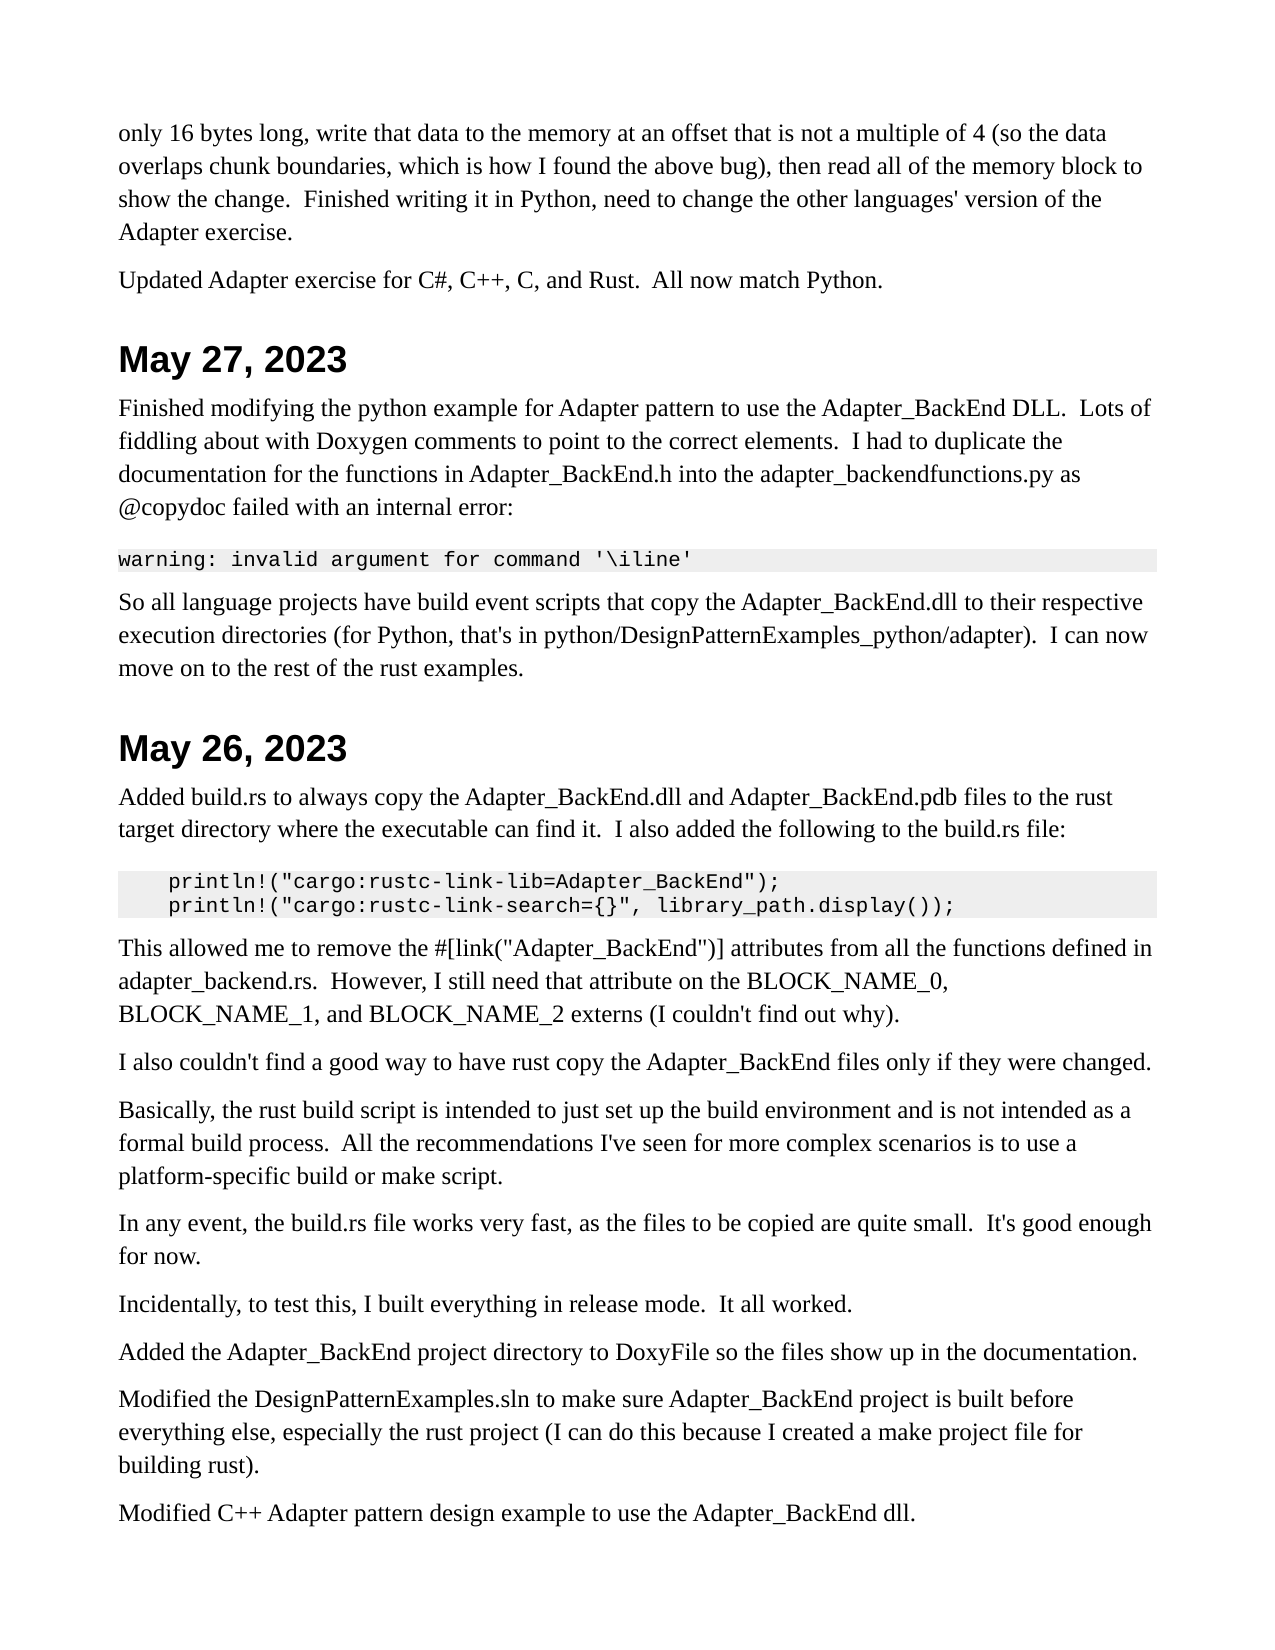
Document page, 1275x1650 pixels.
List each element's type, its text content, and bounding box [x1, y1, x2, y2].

text Modified C++ Adapter pattern design example to use the Adapter_BackEnd dll. [118, 1498, 1157, 1527]
text So all language projects have build event scripts that copy the Adapter_BackEnd.dll to their respective execution directories (for Python, that's in python/DesignPatternExamples_python/adapter). I can now move on to the rest of the rust examples. [118, 587, 1157, 682]
text only 16 bytes long, write that data to the memory at an offset that is not a multiple of 4 (so the data overlaps chunk boundaries, which is how I found the above bug), then read all of the memory block to show the change. Finished writing it in Python, need to change the other languages' version of the Adapter exercise. [118, 118, 1157, 246]
text Added the Adapter_BackEnd project directory to DoxyFile so the files show up in the documentation. [118, 1337, 1157, 1365]
text This allowed me to remove the #[link("Adapter_BackEnd")] attributes from all the functions defined in adapter_backend.rs. However, I still need that attribute on the BLOCK_NAME_0, BLOCK_NAME_1, and BLOCK_NAME_2 externs (I couldn't find out why). [118, 933, 1157, 1028]
text Incidentally, to test this, I built everything in release mode. It all worked. [118, 1289, 1157, 1318]
text warning: invalid argument for command '\iline' [118, 549, 1157, 572]
subtitle May 27, 2023 [118, 337, 1157, 381]
text Finished modifying the python example for Adapter pattern to use the Adapter_BackEnd DLL. Lots of fiddling about with Doxygen comments to point to the correct elements. I had to duplicate the documentation for the functions in Adapter_BackEnd.h into the adapter_backendfunctions.py as @copydoc failed with an internal error: [118, 393, 1157, 521]
text println!("cargo:rustc-link-lib=Adapter_BackEnd"); [118, 871, 1157, 895]
text Updated Adapter exercise for C#, C++, C, and Rust. All now match Python. [118, 265, 1157, 293]
text In any event, the build.rs file works very fast, as the files to be copied are quite small. It's good enough for now. [118, 1208, 1157, 1270]
text Basically, the rust build script is intended to just set up the build environment and is not intended as a formal build process. All the recommendations I've seen for more complex scenarios is to use a platform-specific build or make script. [118, 1095, 1157, 1189]
text println!("cargo:rustc-link-search={}", library_path.display()); [118, 895, 1157, 918]
subtitle May 26, 2023 [118, 726, 1157, 769]
text I also couldn't find a good way to have rust copy the Adapter_BackEnd files only if they were changed. [118, 1047, 1157, 1076]
text Modified the DesignPatternExamples.sln to make sure Adapter_BackEnd project is built before everything else, especially the rust project (I can do this because I created a make project file for building rust). [118, 1384, 1157, 1479]
text Added build.rs to always copy the Adapter_BackEnd.dll and Adapter_BackEnd.pdb files to the rust target directory where the executable can find it. I also added the following to the build.rs file: [118, 782, 1157, 843]
